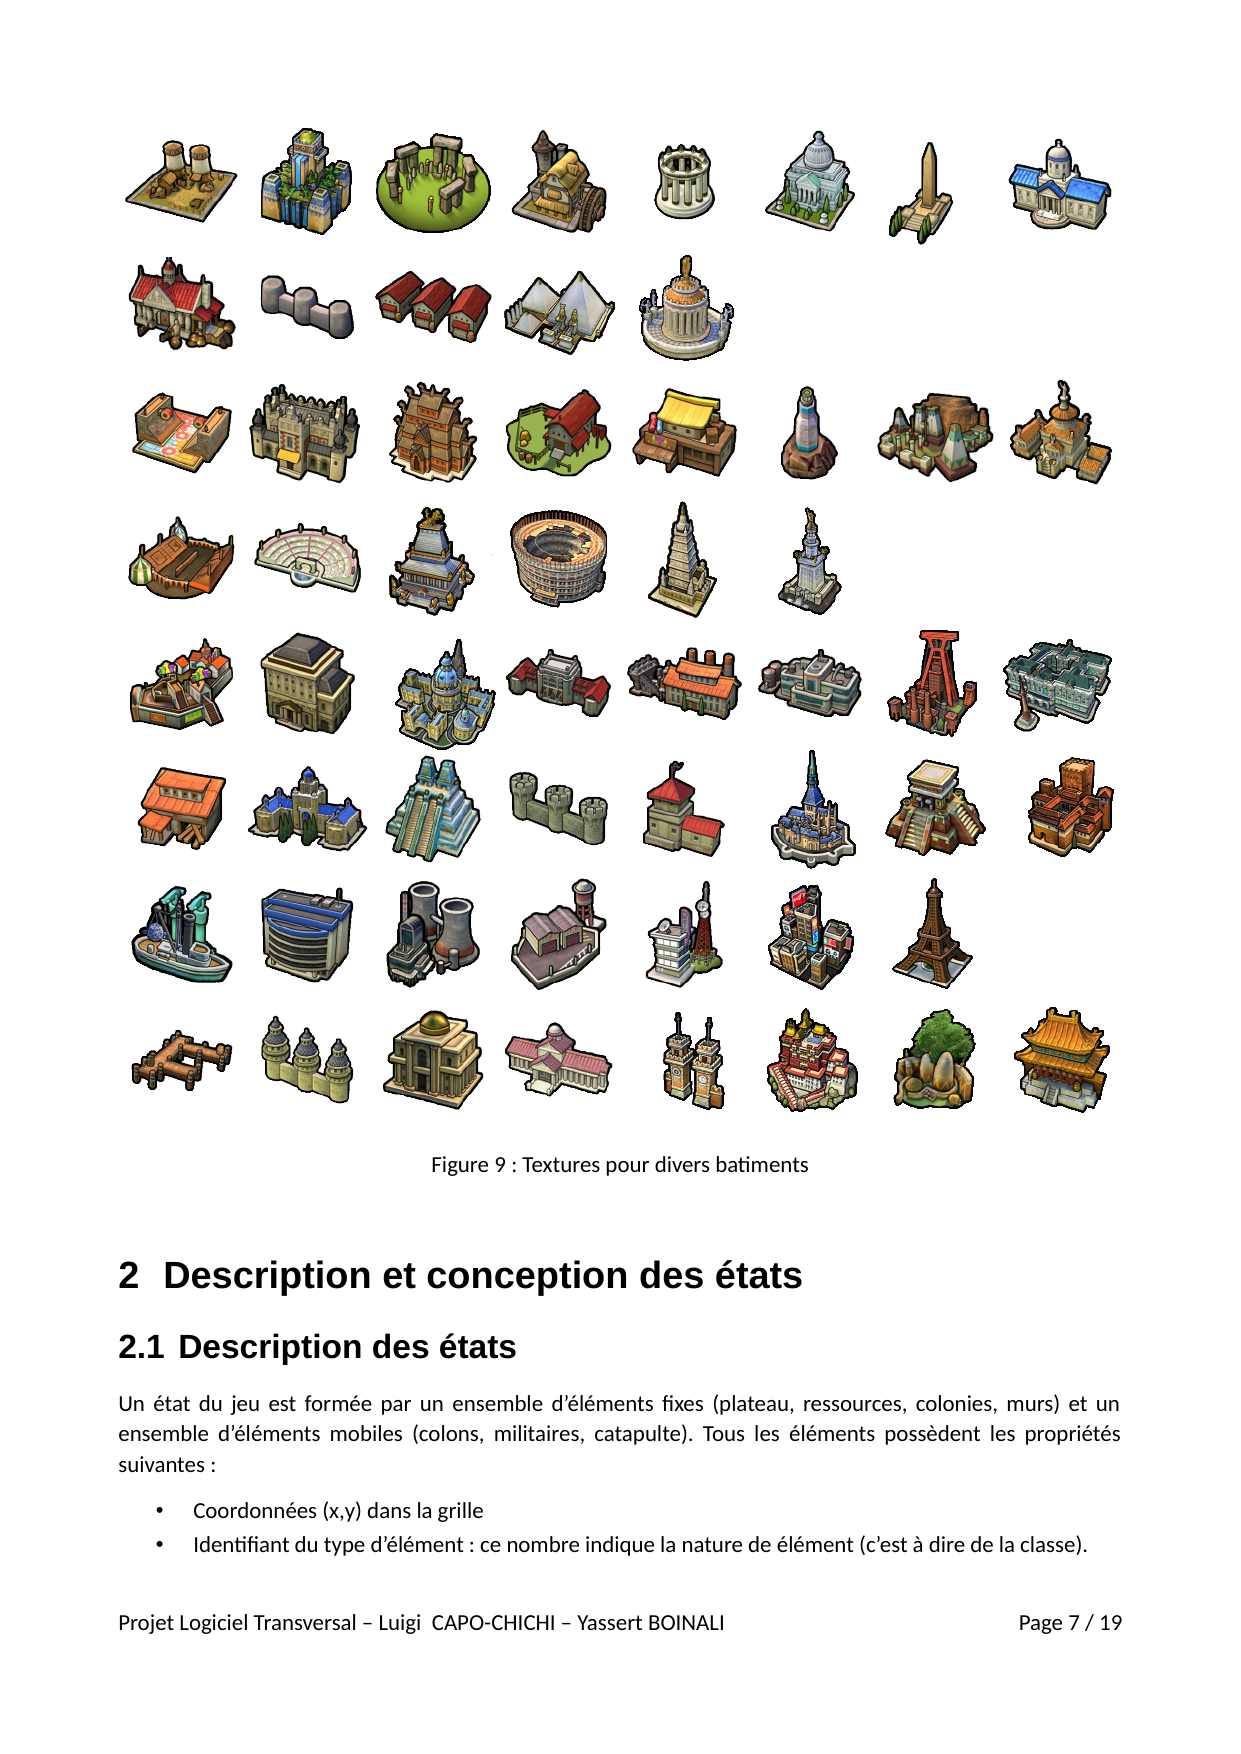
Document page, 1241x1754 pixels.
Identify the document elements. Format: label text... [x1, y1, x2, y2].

subtitle Description et conception des états [118, 1253, 1122, 1297]
picture [118, 118, 1123, 1122]
subtitle Description des états [118, 1327, 1122, 1365]
text Un état du jeu est formée par un ensemble d’éléments fixes (plateau, ressources, colonies, murs) et un ensemble d’éléments mobiles (colons, militaires, catapulte). Tous les éléments possèdent les propriétés suivantes : [118, 1389, 1122, 1478]
list Identifiant du type d’élément : ce nombre indique la nature de élément (c’est à dire de la classe). [156, 1530, 1122, 1558]
list Coordonnées (x,y) dans la grille [156, 1497, 1122, 1525]
text Figure 9 : Textures pour divers batiments [118, 1150, 1122, 1178]
